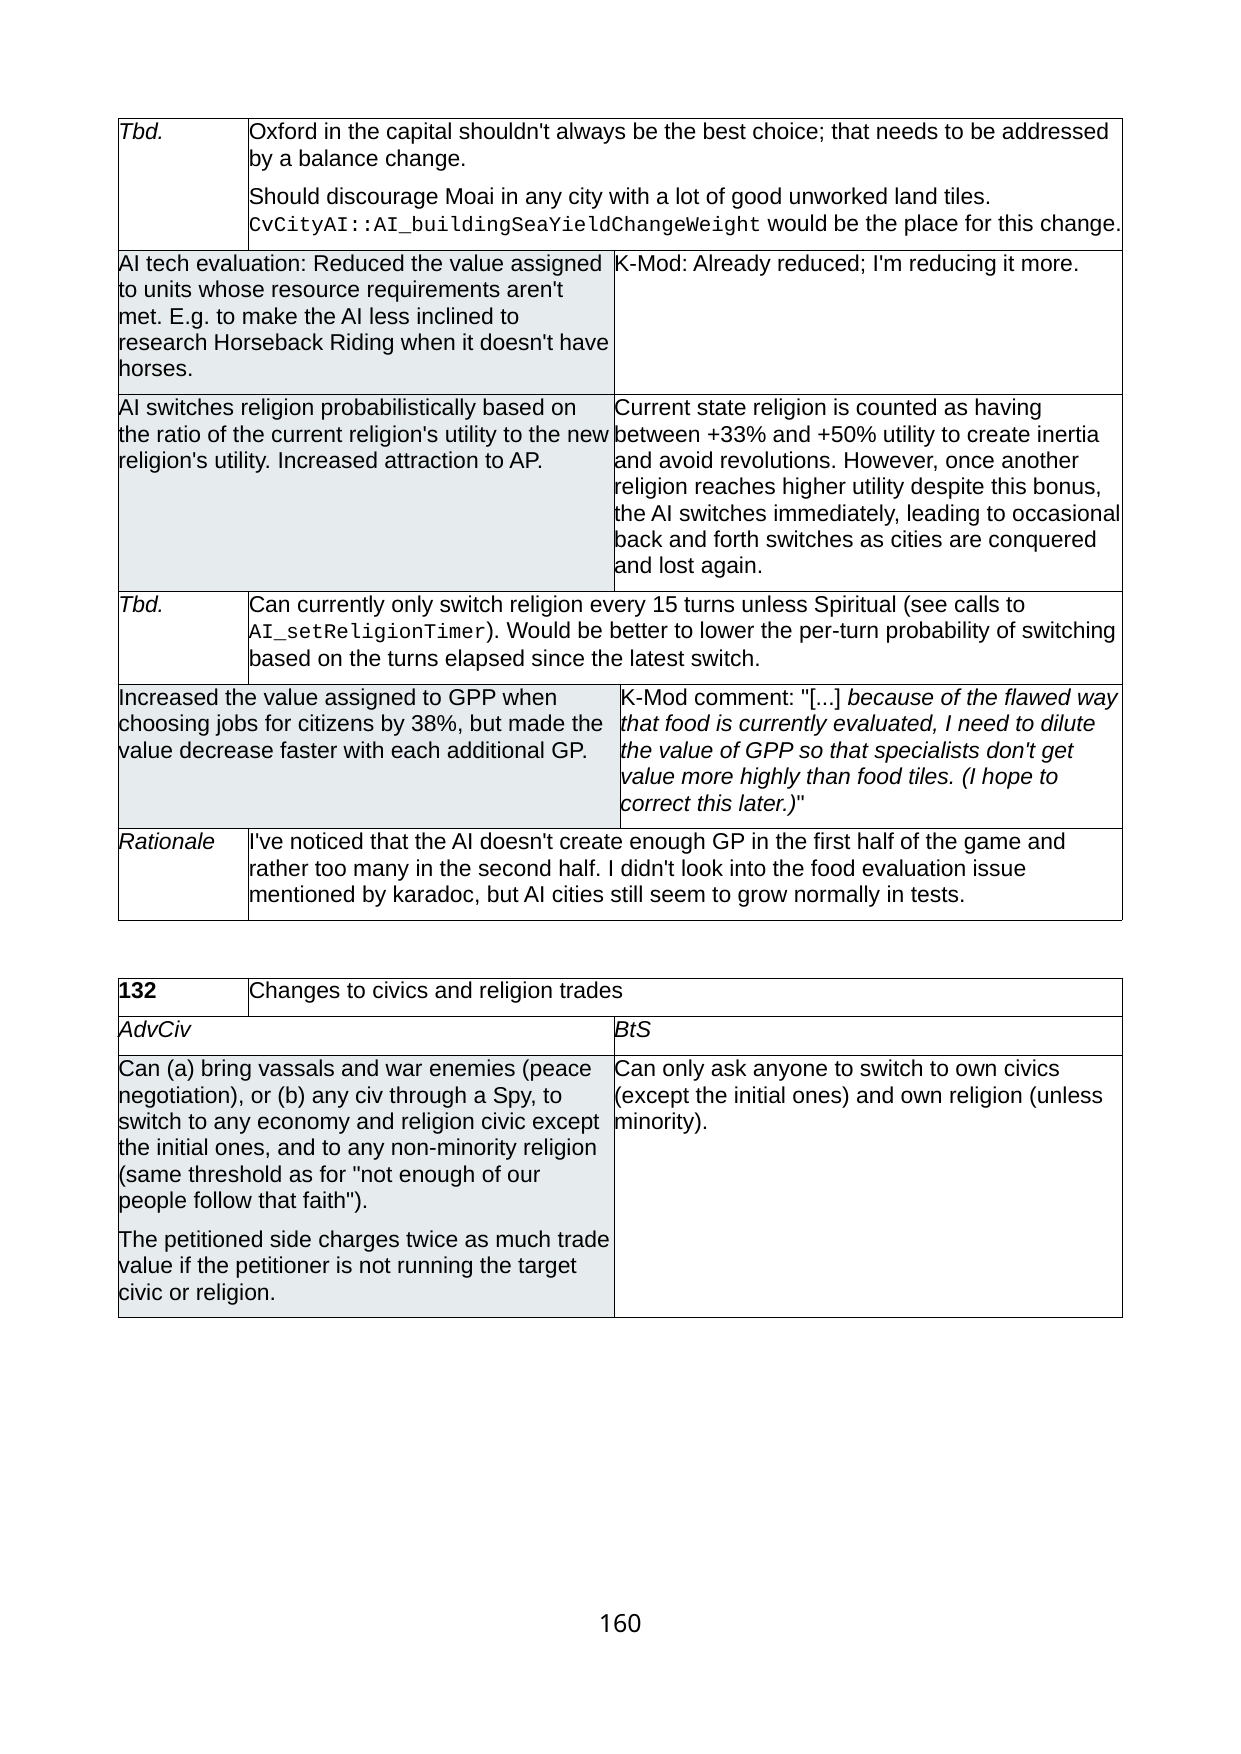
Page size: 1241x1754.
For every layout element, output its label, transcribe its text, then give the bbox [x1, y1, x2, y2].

table_cell AI tech evaluation: Reduced the value assigned to units whose resource requirements aren't met. E.g. to make the AI less inclined to research Horseback Riding when it doesn't have horses. [119, 251, 614, 394]
table_cell K-Mod comment: "[...] because of the flawed way that food is currently evaluated, I need to dilute the value of GPP so that specialists don't get value more highly than food tiles. (I hope to correct this later.)" [621, 685, 1122, 828]
table_cell Can (a) bring vassals and war enemies (peace negotiation), or (b) any civ through a Spy, to switch to any economy and religion civic except the initial ones, and to any non-minority religion (same threshold as for "not enough of our people follow that faith"). The petitioned side charges twice as much trade value if the petitioner is not running the target civic or religion. [119, 1056, 614, 1317]
table_cell Rationale [119, 829, 248, 920]
table_cell Oxford in the capital shouldn't always be the best choice; that needs to be addressed by a balance change. Should discourage Moai in any city with a lot of good unworked land tiles. CvCityAI::AI_buildingSeaYieldChangeWeight would be the place for this change. [249, 119, 1122, 250]
table_cell I've noticed that the AI doesn't create enough GP in the first half of the game and rather too many in the second half. I didn't look into the food evaluation issue mentioned by karadoc, but AI cities still seem to grow normally in tests. [249, 829, 1122, 920]
table_header 132 [119, 979, 248, 1016]
table_cell Current state religion is counted as having between +33% and +50% utility to create inertia and avoid revolutions. However, once another religion reaches higher utility despite this bonus, the AI switches immediately, leading to occasional back and forth switches as cities are conquered and lost again. [615, 395, 1122, 591]
table_cell Tbd. [119, 119, 248, 250]
table_cell Increased the value assigned to GPP when choosing jobs for citizens by 38%, but made the value decrease faster with each additional GP. [119, 685, 620, 828]
table_cell Can currently only switch religion every 15 turns unless Spiritual (see calls to AI_setReligionTimer). Would be better to lower the per-turn probability of switching based on the turns elapsed since the latest switch. [249, 592, 1122, 684]
table_header Changes to civics and religion trades [249, 979, 1122, 1016]
table_cell K-Mod: Already reduced; I'm reducing it more. [615, 251, 1122, 394]
table_cell AdvCiv [119, 1017, 614, 1055]
table_cell Tbd. [119, 592, 248, 684]
table_cell Can only ask anyone to switch to own civics (except the initial ones) and own religion (unless minority). [615, 1056, 1122, 1317]
table_cell BtS [615, 1017, 1122, 1055]
table_cell AI switches religion probabilistically based on the ratio of the current religion's utility to the new religion's utility. Increased attraction to AP. [119, 395, 614, 591]
